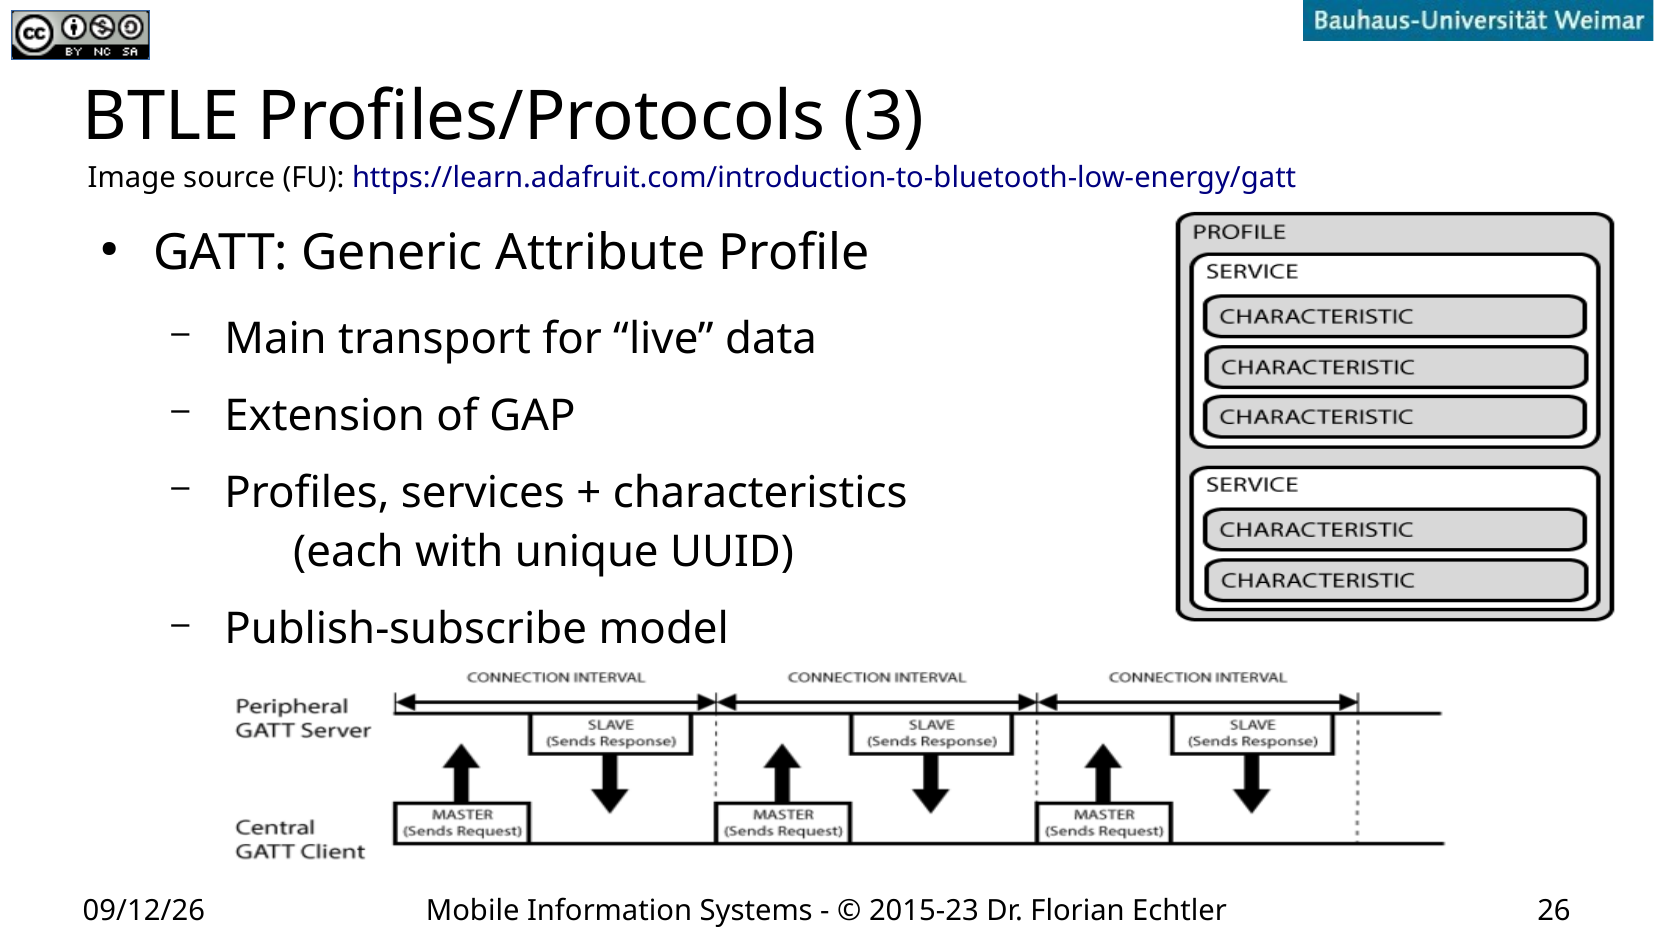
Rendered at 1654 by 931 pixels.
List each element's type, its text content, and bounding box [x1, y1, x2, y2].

list GATT: Generic Attribute Profile Main transport for “live” data Extension of GAP Profiles, services + characteristics (each with unique UUID) Publish-subscribe model [82, 215, 1571, 756]
picture [1313, 8, 1548, 31]
text_box Image source (FU): https://learn.adafruit.com/introduction-to-bluetooth-low-energy/gatt [72, 149, 1583, 197]
picture [12, 11, 149, 59]
title BTLE Profiles/Protocols (3) [82, 35, 1571, 149]
picture [1164, 203, 1634, 635]
picture [1554, 8, 1644, 32]
picture [212, 658, 1463, 869]
picture [1630, 37, 1642, 41]
